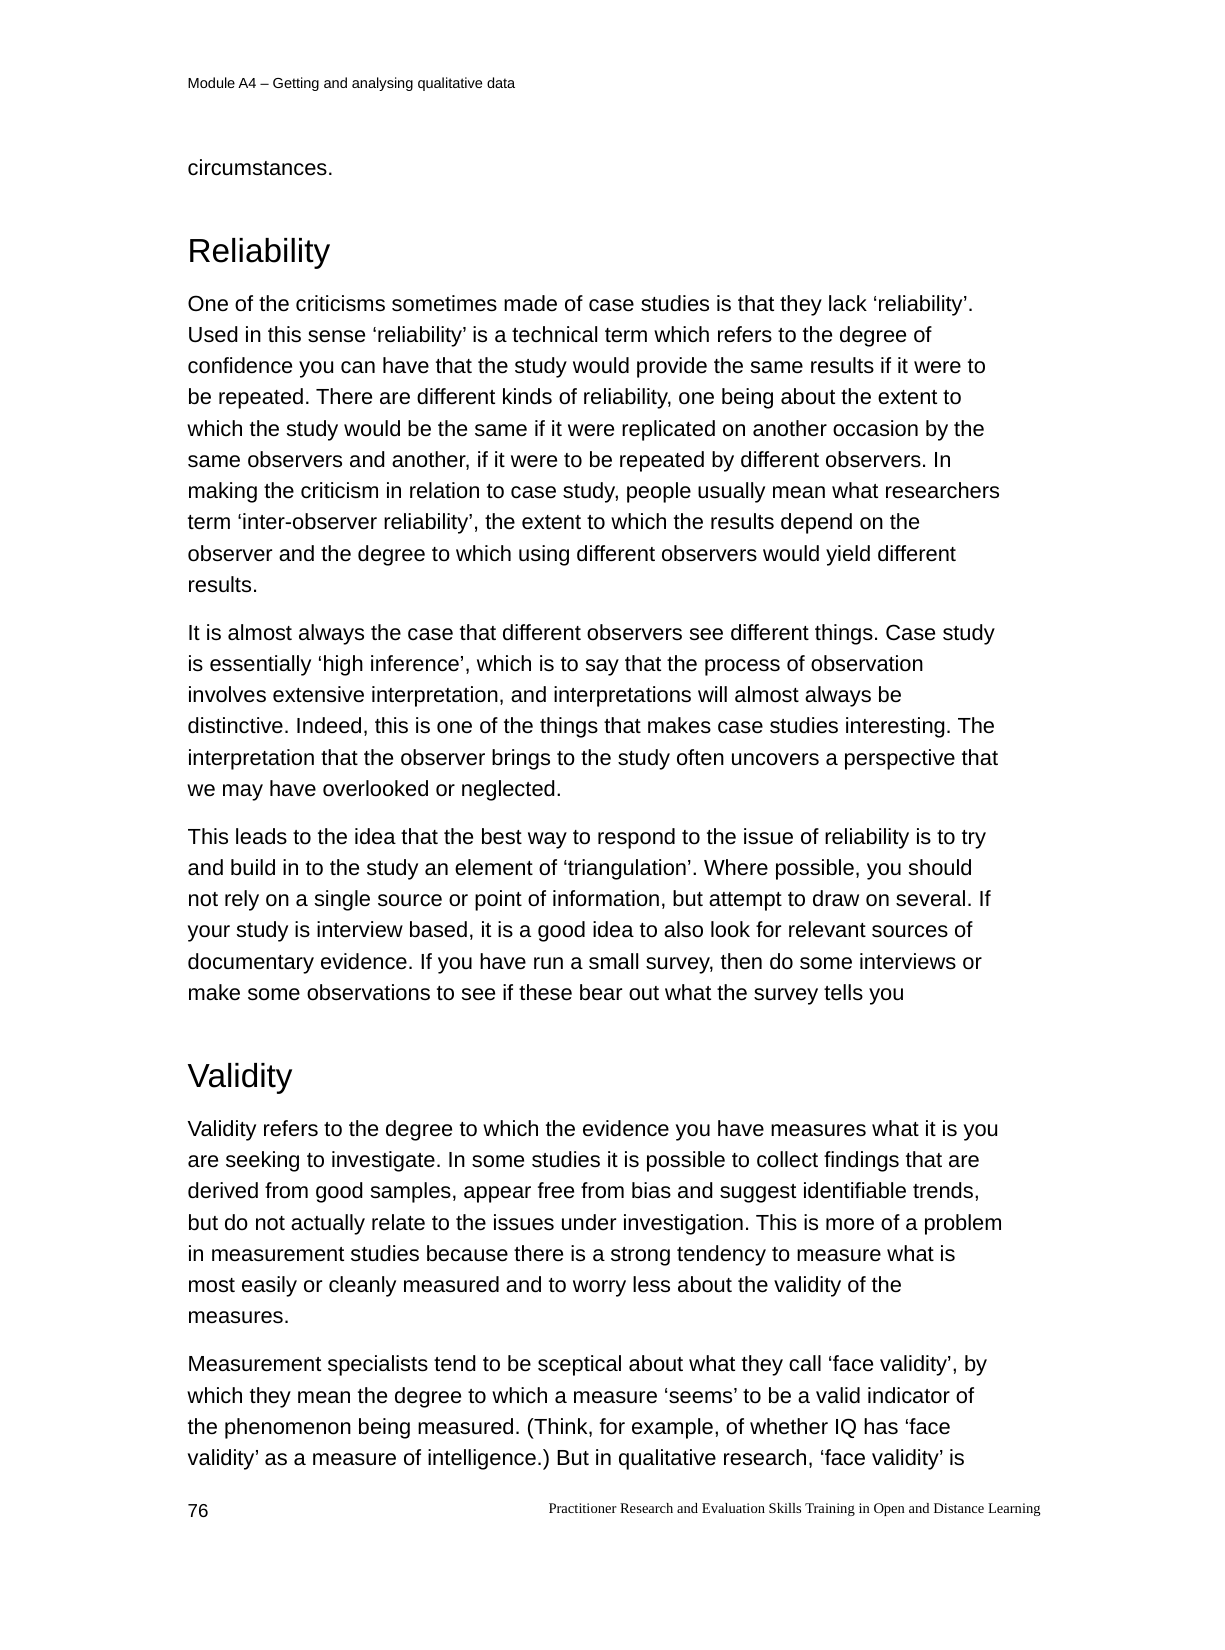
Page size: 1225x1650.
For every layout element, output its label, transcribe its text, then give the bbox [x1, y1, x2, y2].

text One of the criticisms sometimes made of case studies is that they lack ‘reliability’. Used in this sense ‘reliability’ is a technical term which refers to the degree of confidence you can have that the study would provide the same results if it were to be repeated. There are different kinds of reliability, one being about the extent to which the study would be the same if it were replicated on another occasion by the same observers and another, if it were to be repeated by different observers. In making the criticism in relation to case study, people usually mean what researchers term ‘inter-observer reliability’, the extent to which the results depend on the observer and the degree to which using different observers would yield different results. [187, 286, 1007, 598]
text Validity [187, 1056, 1007, 1095]
text circumstances. [187, 150, 1007, 181]
text Measurement specialists tend to be sceptical about what they call ‘face validity’, by which they mean the degree to which a measure ‘seems’ to be a valid indicator of the phenomenon being measured. (Think, for example, of whether IQ has ‘face validity’ as a measure of intelligence.) But in qualitative research, ‘face validity’ is [187, 1347, 1007, 1472]
text It is almost always the case that different observers see different things. Case study is essentially ‘high inference’, which is to say that the process of observation involves extensive interpretation, and interpretations will almost always be distinctive. Indeed, this is one of the things that makes case studies interesting. The interpretation that the observer brings to the study often uncovers a perspective that we may have overlooked or neglected. [187, 615, 1007, 803]
text Reliability [187, 231, 1007, 269]
text This leads to the idea that the best way to respond to the issue of reliability is to try and build in to the study an element of ‘triangulation’. Where possible, you should not rely on a single source or point of information, but attempt to draw on several. If your study is interview based, it is a good idea to also look for relevant sources of documentary evidence. If you have run a small survey, then do some interviews or make some observations to see if these bear out what the survey tells you [187, 819, 1007, 1007]
text Validity refers to the degree to which the evidence you have measures what it is you are seeking to investigate. In some studies it is possible to collect findings that are derived from good samples, appear free from bias and suggest identifiable trends, but do not actually relate to the issues under investigation. This is more of a problem in measurement studies because there is a strong tendency to measure what is most easily or cleanly measured and to worry less about the validity of the measures. [187, 1111, 1007, 1330]
